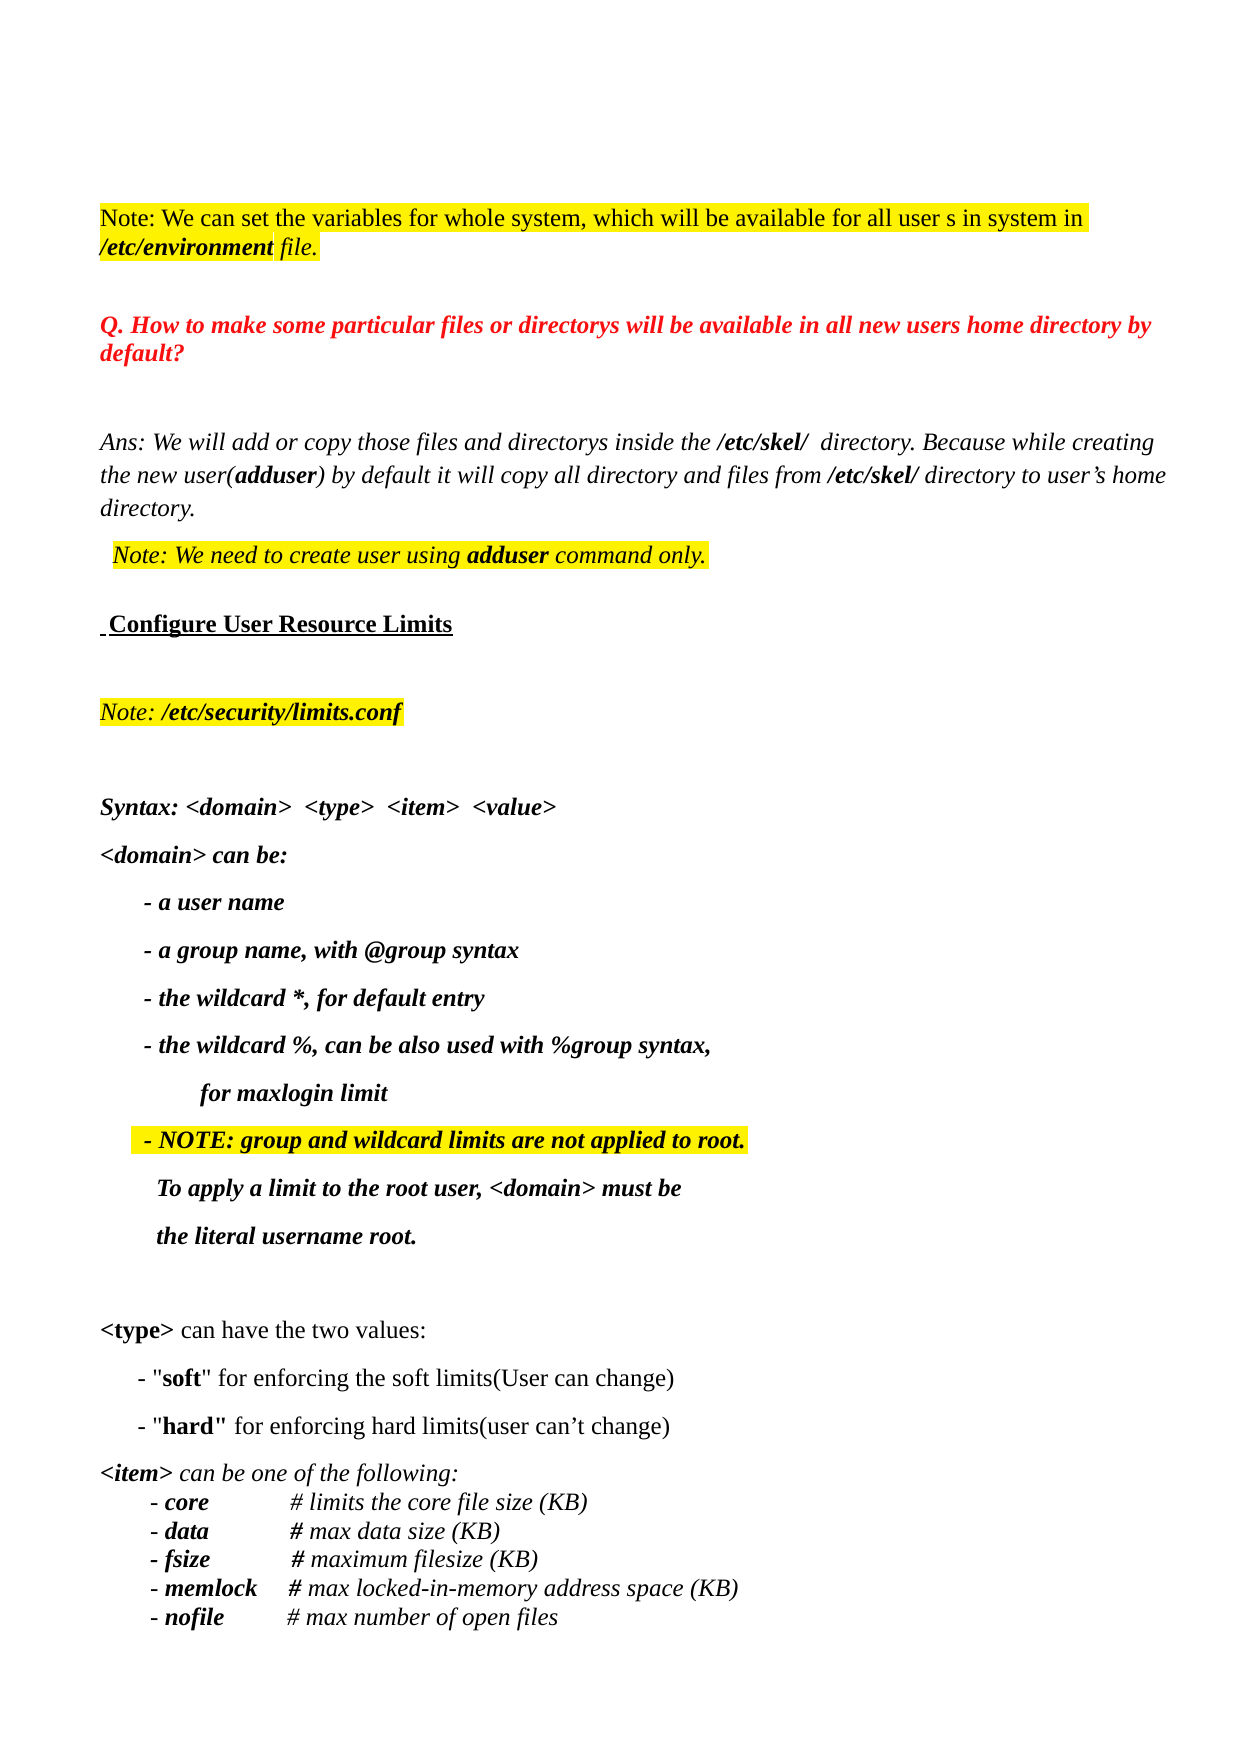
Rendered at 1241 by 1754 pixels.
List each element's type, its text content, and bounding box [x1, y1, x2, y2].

text - core # limits the core file size (KB) [100, 1487, 1175, 1516]
text <item> can be one of the following: [100, 1458, 1175, 1487]
subtitle Configure User Resource Limits [100, 609, 1175, 638]
text - NOTE: group and wildcard limits are not applied to root. [100, 1126, 1175, 1154]
text - the wildcard %, can be also used with %group syntax, [100, 1030, 1175, 1059]
text Ans: We will add or copy those files and directorys inside the /etc/skel/ directory. Because while creating the new user(adduser) by default it will copy all directory and files from /etc/skel/ directory to user’s home directory. [100, 427, 1175, 522]
text - "soft" for enforcing the soft limits(User can change) [100, 1363, 1175, 1392]
text - memlock # max locked-in-memory address space (KB) [100, 1573, 1175, 1602]
text for maxlogin limit [100, 1078, 1175, 1107]
text Note: We need to create user using adduser command only. [100, 541, 1175, 569]
text - data # max data size (KB) [100, 1516, 1175, 1544]
text - "hard" for enforcing hard limits(user can’t change) [100, 1411, 1175, 1439]
text - the wildcard *, for default entry [100, 983, 1175, 1011]
text the literal username root. [100, 1221, 1175, 1249]
text - fsize # maximum filesize (KB) [100, 1544, 1175, 1573]
text - a user name [100, 887, 1175, 916]
text - a group name, with @group syntax [100, 935, 1175, 964]
subtitle Q. How to make some particular files or directorys will be available in all new users home directory by default? [100, 310, 1175, 367]
text Syntax: <domain> <type> <item> <value> [100, 792, 1175, 821]
text Note: We can set the variables for whole system, which will be available for all user s in system in /etc/environment file. [100, 203, 1175, 261]
text To apply a limit to the root user, <domain> must be [100, 1173, 1175, 1202]
text <domain> can be: [100, 840, 1175, 869]
text - nofile # max number of open files [100, 1602, 1175, 1631]
text Note: /etc/security/limits.conf [100, 697, 1175, 726]
text <type> can have the two values: [100, 1316, 1175, 1344]
